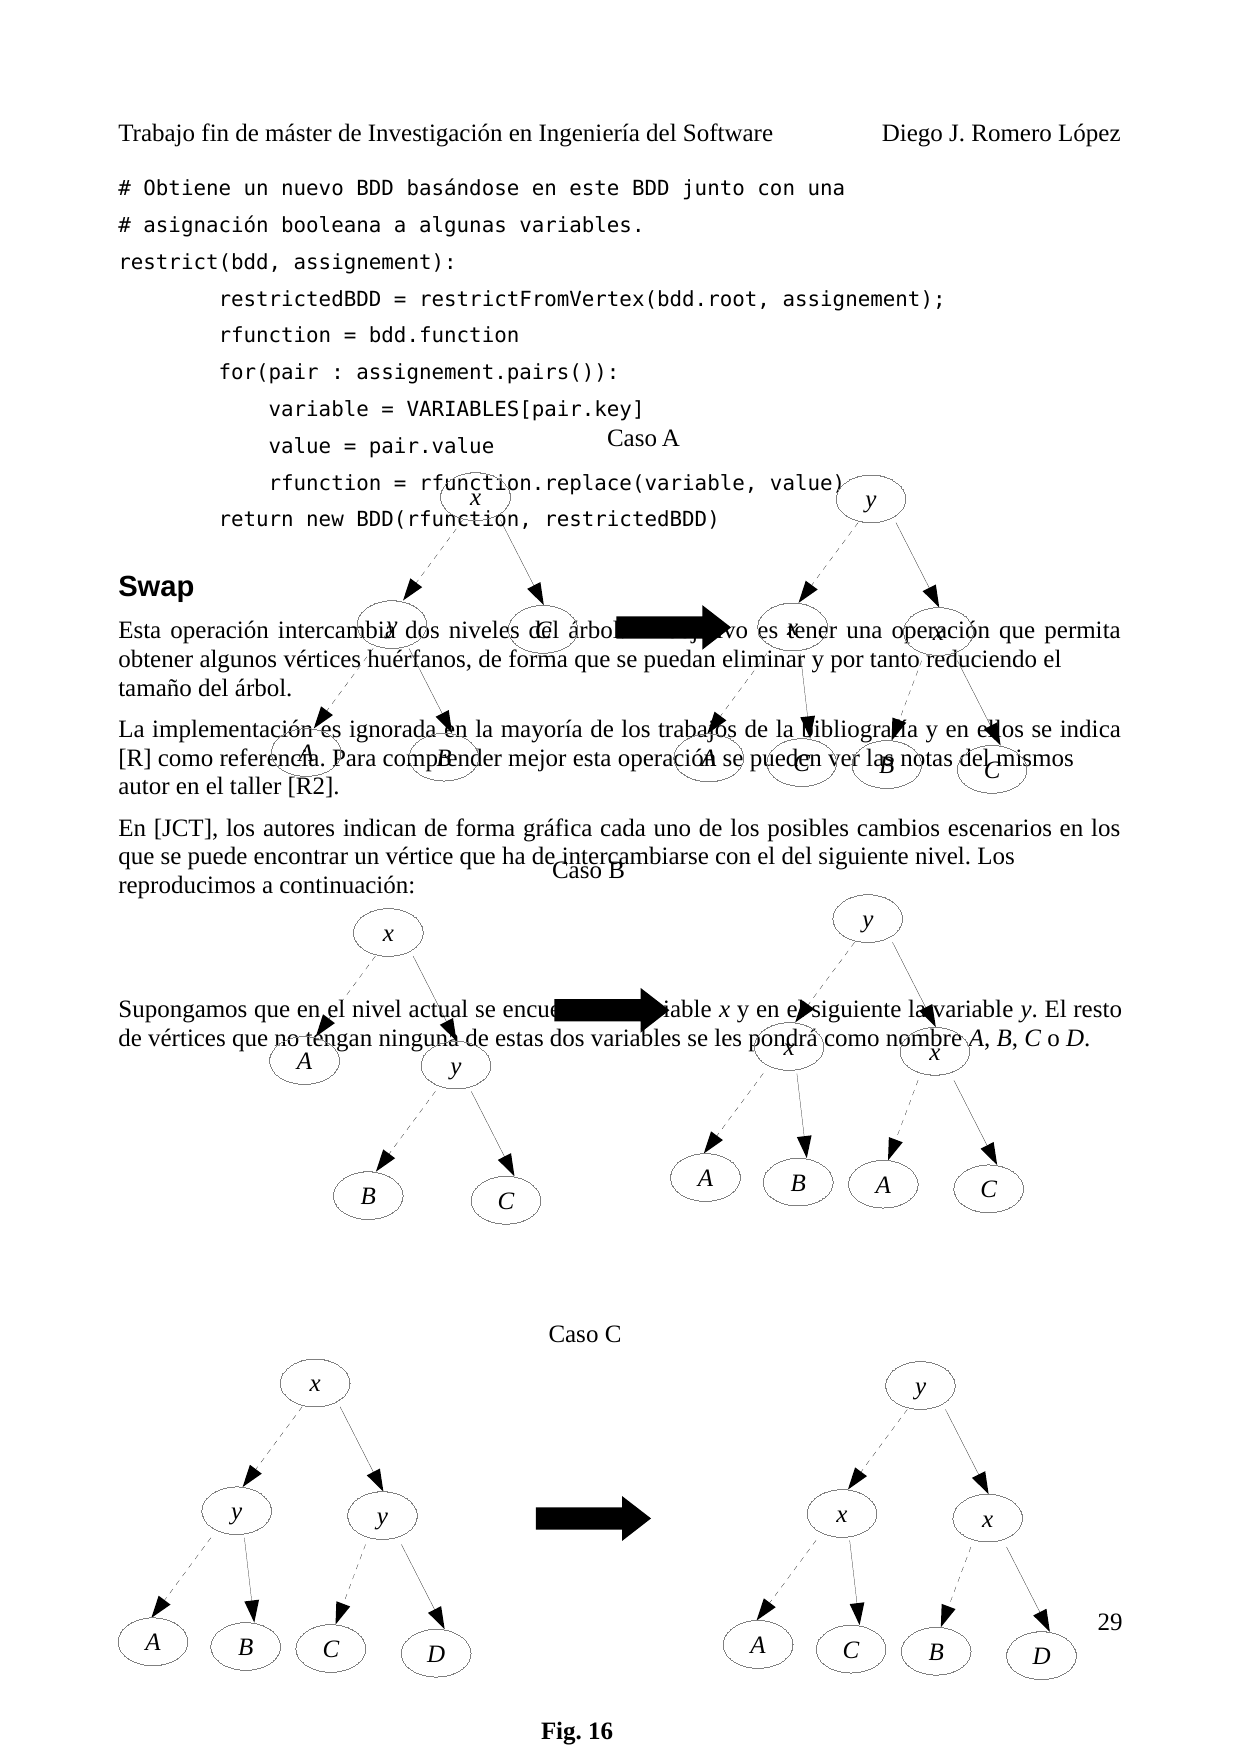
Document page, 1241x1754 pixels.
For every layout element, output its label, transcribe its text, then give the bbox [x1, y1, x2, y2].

text # asignación booleana a algunas variables. [118, 213, 1122, 237]
subtitle [527, 569, 933, 603]
text En [JCT], los autores indican de forma gráfica cada uno de los posibles cambios escenarios en los que se puede encontrar un vértice que ha de intercambiarse con el del siguiente nivel. Los reproducimos a continuación: [118, 813, 1122, 899]
text La implementación es ignorada en la mayoría de los trabajos de la bibliografía y en ellos se indica [R] como referencia. Para comprender mejor esta operación se pueden ver las notas del mismos autor en el taller [R2]. [118, 714, 1122, 800]
text value = pair.value [118, 434, 1122, 458]
text return new BDD(rfunction, restrictedBDD) [118, 507, 1122, 532]
text # Obtiene un nuevo BDD basándose en este BDD junto con una [118, 176, 1122, 201]
subtitle Swap [118, 569, 540, 603]
text for(pair : assignement.pairs()): [118, 360, 1122, 384]
subtitle [921, 569, 1122, 603]
text restrict(bdd, assignement): [118, 250, 1122, 274]
text Esta operación intercambia dos niveles del árbol. El objetivo es tener una operación que permita obtener algunos vértices huérfanos, de forma que se puedan eliminar y por tanto reduciendo el tamaño del árbol. [118, 615, 1122, 701]
text rfunction = rfunction.replace(variable, value) [118, 471, 1122, 495]
text Supongamos que en el nivel actual se encuentra la variable x y en el siguiente la variable y. El resto de vértices que no tengan ninguna de estas dos variables se les pondrá como nombre A, B, C o D. [118, 994, 1122, 1051]
text restrictedBDD = restrictFromVertex(bdd.root, assignement); [118, 287, 1122, 311]
text rfunction = bdd.function [118, 323, 1122, 348]
text variable = VARIABLES[pair.key] [118, 397, 1122, 421]
